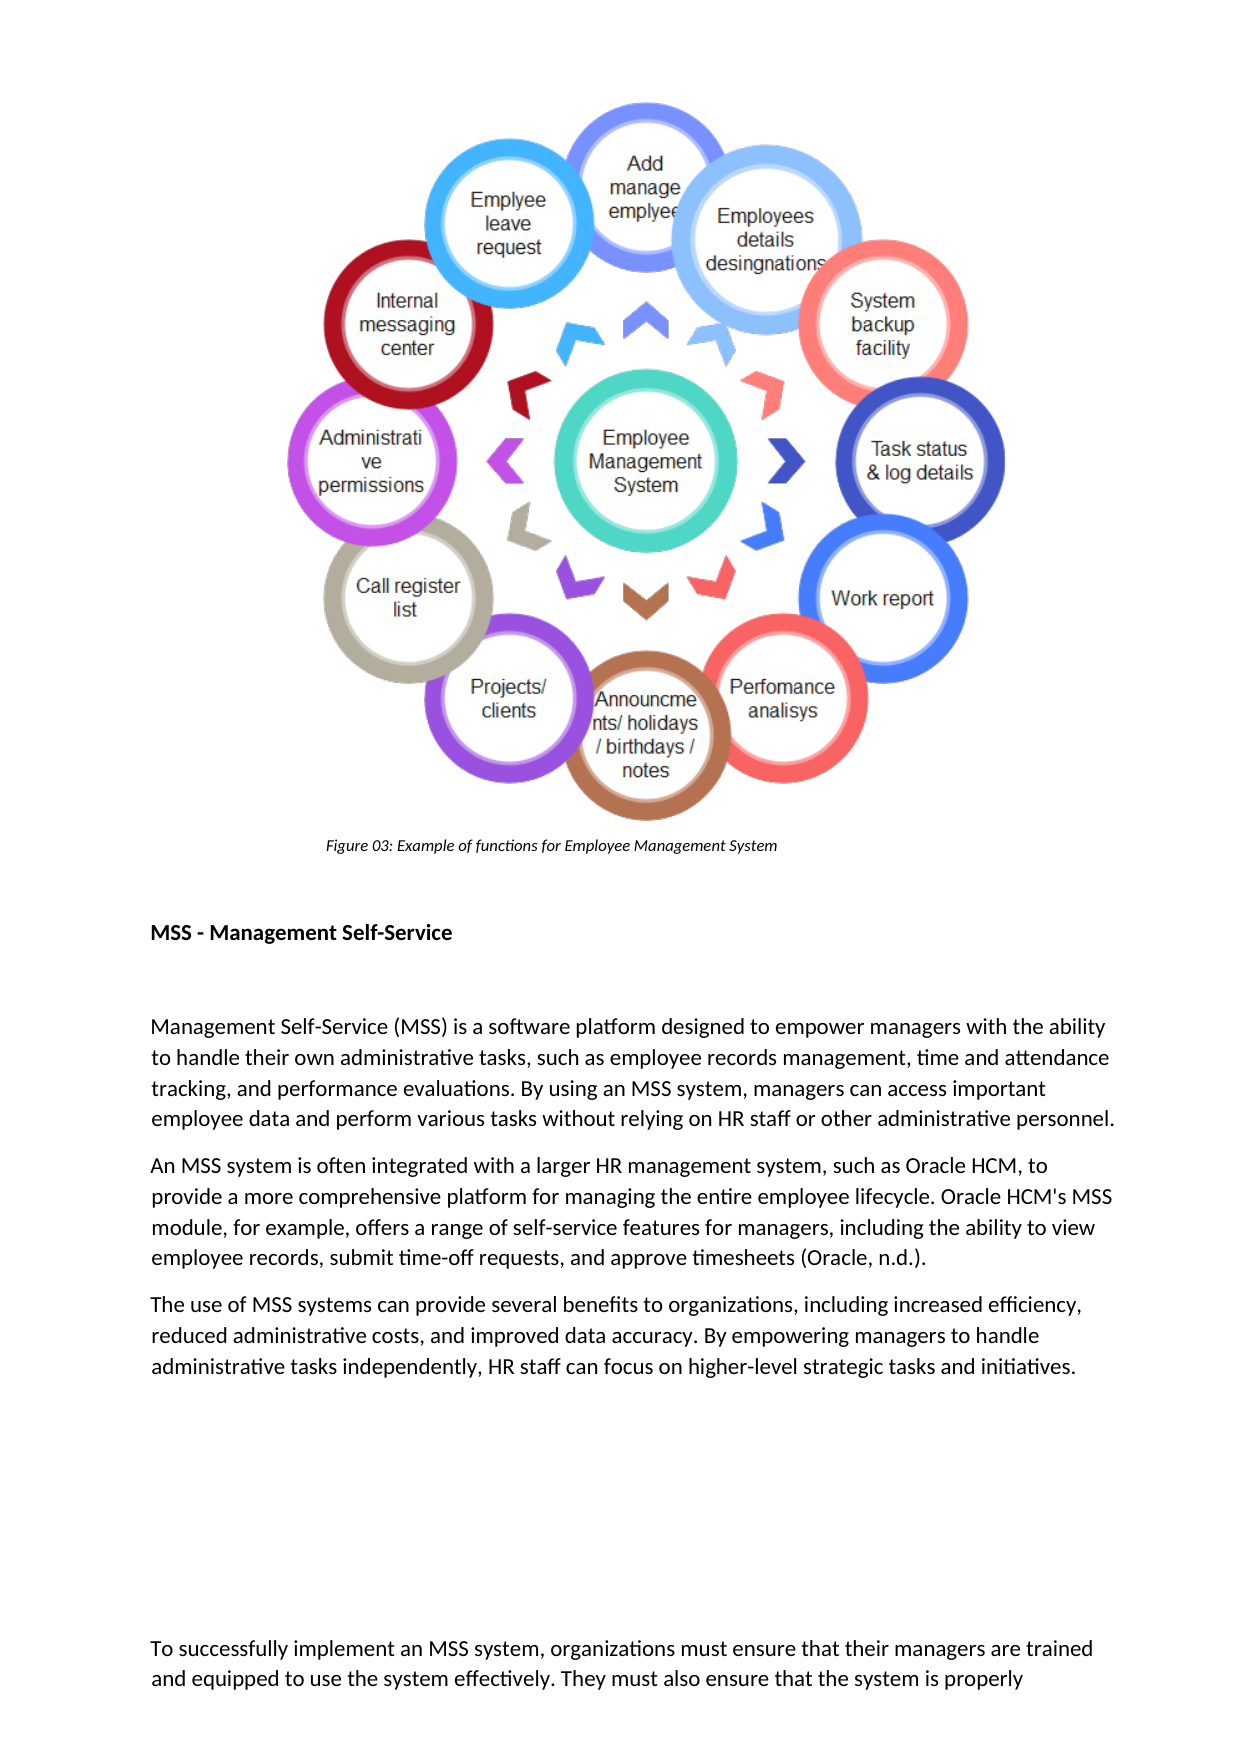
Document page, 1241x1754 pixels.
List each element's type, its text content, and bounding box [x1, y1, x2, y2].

text An MSS system is often integrated with a larger HR management system, such as Oracle HCM, to provide a more comprehensive platform for managing the entire employee lifecycle. Oracle HCM's MSS module, for example, offers a range of self-service features for managers, including the ability to view employee records, submit time-off requests, and approve timesheets (Oracle, n.d.). [150, 1151, 1119, 1272]
text The use of MSS systems can provide several benefits to organizations, including increased efficiency, reduced administrative costs, and improved data accuracy. By empowering managers to handle administrative tasks independently, HR staff can focus on higher-level strategic tasks and initiatives. [150, 1291, 1119, 1380]
text Management Self-Service (MSS) is a software platform designed to empower managers with the ability to handle their own administrative tasks, such as employee records management, time and attendance tracking, and performance evaluations. By using an MSS system, managers can access important employee data and perform various tasks without relying on HR staff or other administrative personnel. [150, 1012, 1119, 1132]
text To successfully implement an MSS system, organizations must ensure that their managers are trained and equipped to use the system effectively. They must also ensure that the system is properly [150, 1634, 1119, 1693]
picture [286, 102, 1005, 821]
text MSS - Management Self-Service [150, 918, 1119, 946]
text Figure 03: Example of functions for Employee Management System [326, 821, 988, 856]
